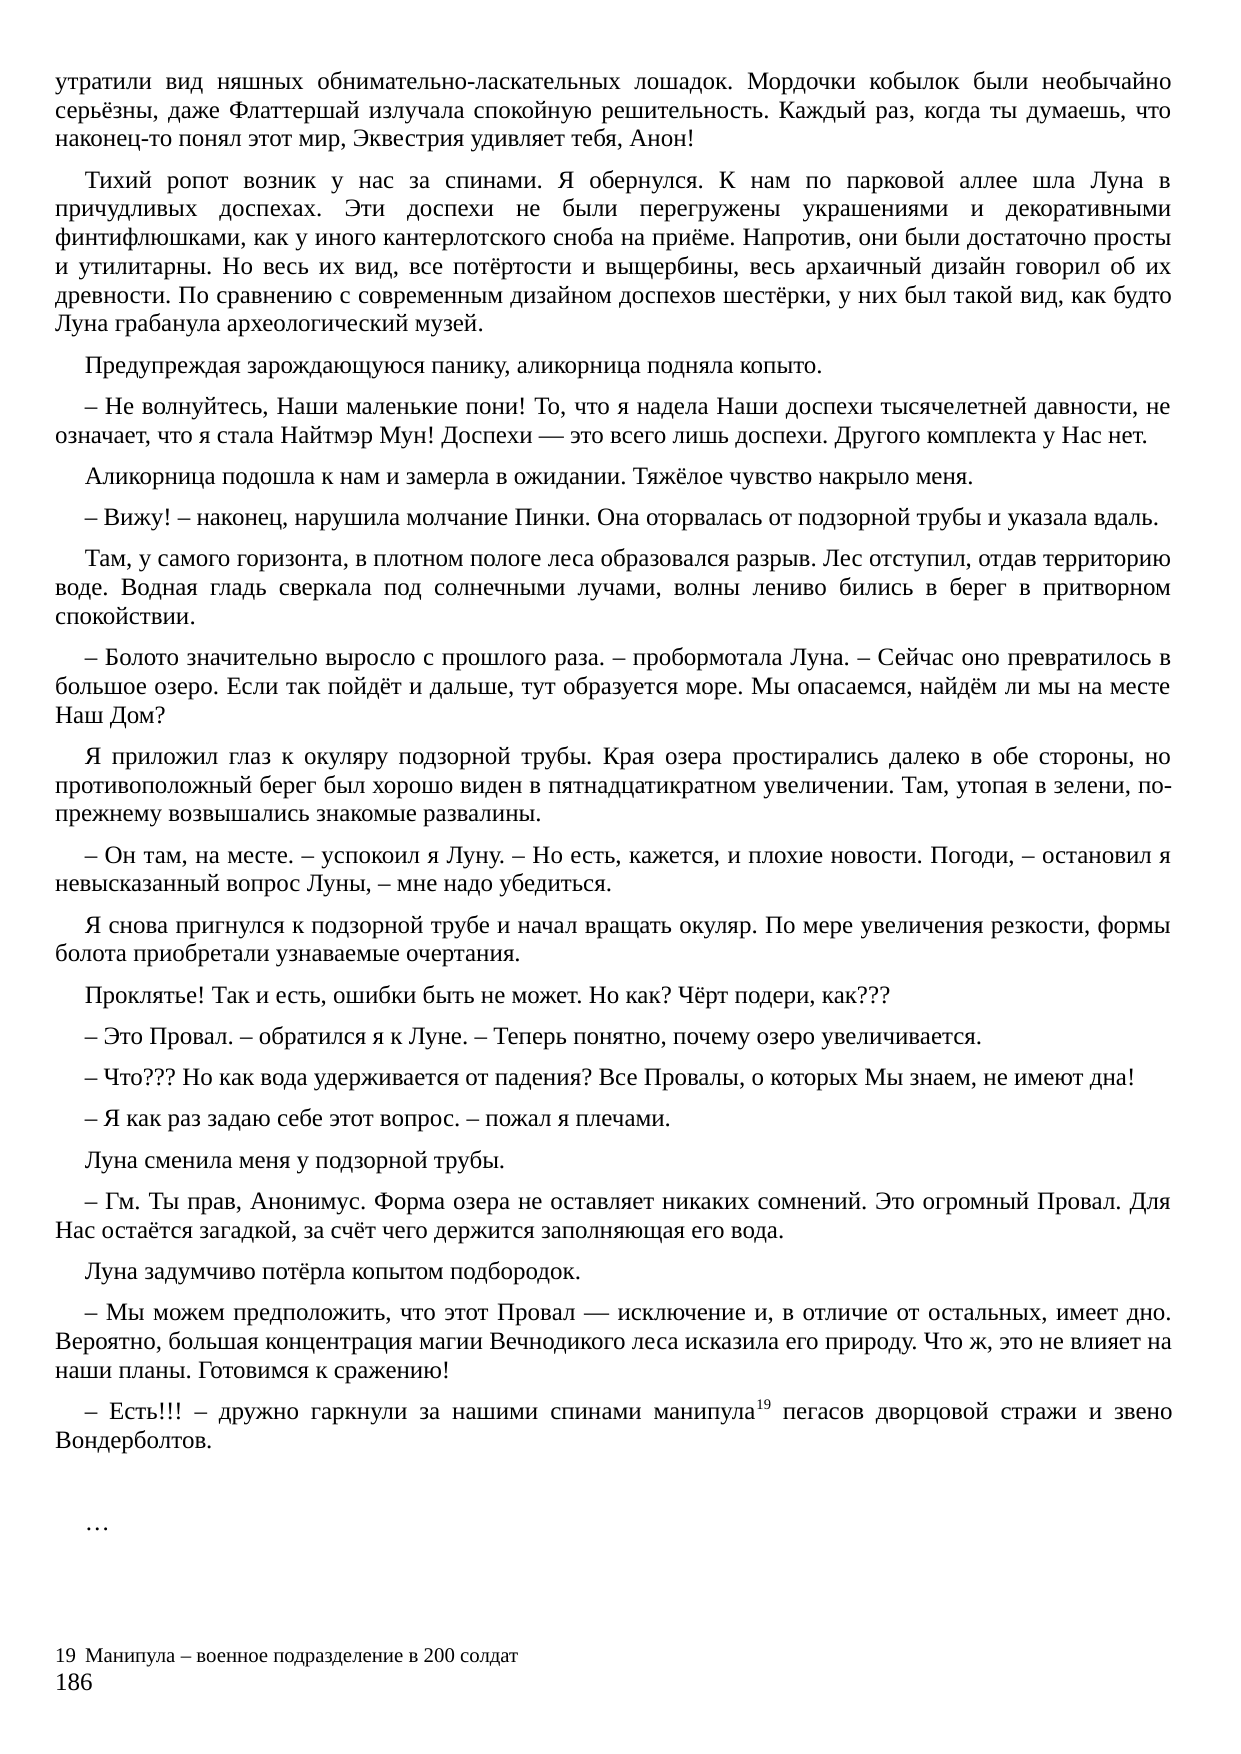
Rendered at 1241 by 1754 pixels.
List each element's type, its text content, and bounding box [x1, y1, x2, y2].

text Проклятье! Так и есть, ошибки быть не может. Но как? Чёрт подери, как??? [55, 980, 1173, 1008]
text – Есть!!! – дружно гаркнули за нашими спинами манипула пегасов дворцовой стражи и звено Вондерболтов. [55, 1396, 1173, 1453]
text – Это Провал. – обратился я к Луне. – Теперь понятно, почему озеро увеличивается. [55, 1021, 1173, 1050]
text Я приложил глаз к окуляру подзорной трубы. Края озера простирались далеко в обе стороны, но противоположный берег был хорошо виден в пятнадцатикратном увеличении. Там, утопая в зелени, по-прежнему возвышались знакомые развалины. [55, 741, 1173, 827]
text Аликорница подошла к нам и замерла в ожидании. Тяжёлое чувство накрыло меня. [55, 461, 1173, 490]
text – Я как раз задаю себе этот вопрос. – пожал я плечами. [55, 1103, 1173, 1132]
text Тихий ропот возник у нас за спинами. Я обернулся. К нам по парковой аллее шла Луна в причудливых доспехах. Эти доспехи не были перегружены украшениями и декоративными финтифлюшками, как у иного кантерлотского сноба на приёме. Напротив, они были достаточно просты и утилитарны. Но весь их вид, все потёртости и выщербины, весь архаичный дизайн говорил об их древности. По сравнению с современным дизайном доспехов шестёрки, у них был такой вид, как будто Луна грабанула археологический музей. [55, 165, 1173, 337]
text Предупреждая зарождающуюся панику, аликорница подняла копыто. [55, 350, 1173, 378]
text утратили вид няшных обнимательно-ласкательных лошадок. Мордочки кобылок были необычайно серьёзны, даже Флаттершай излучала спокойную решительность. Каждый раз, когда ты думаешь, что наконец-то понял этот мир, Эквестрия удивляет тебя, Анон! [55, 66, 1173, 152]
text Манипула – военное подразделение в 200 солдат [55, 1642, 1173, 1667]
text – Гм. Ты прав, Анонимус. Форма озера не оставляет никаких сомнений. Это огромный Провал. Для Нас остаётся загадкой, за счёт чего держится заполняющая его вода. [55, 1186, 1173, 1243]
text – Мы можем предположить, что этот Провал — исключение и, в отличие от остальных, имеет дно. Вероятно, большая концентрация магии Вечнодикого леса исказила его природу. Что ж, это не влияет на наши планы. Готовимся к сражению! [55, 1297, 1173, 1383]
text Я снова пригнулся к подзорной трубе и начал вращать окуляр. По мере увеличения резкости, формы болота приобретали узнаваемые очертания. [55, 910, 1173, 967]
text – Вижу! – наконец, нарушила молчание Пинки. Она оторвалась от подзорной трубы и указала вдаль. [55, 502, 1173, 531]
text Луна сменила меня у подзорной трубы. [55, 1145, 1173, 1173]
text … [55, 1507, 1173, 1536]
text – Болото значительно выросло с прошлого раза. – пробормотала Луна. – Сейчас оно превратилось в большое озеро. Если так пойдёт и дальше, тут образуется море. Мы опасаемся, найдём ли мы на месте Наш Дом? [55, 642, 1173, 728]
text – Не волнуйтесь, Наши маленькие пони! То, что я надела Наши доспехи тысячелетней давности, не означает, что я стала Найтмэр Мун! Доспехи — это всего лишь доспехи. Другого комплекта у Нас нет. [55, 391, 1173, 448]
text – Что??? Но как вода удерживается от падения? Все Провалы, о которых Мы знаем, не имеют дна! [55, 1062, 1173, 1091]
text Луна задумчиво потёрла копытом подбородок. [55, 1256, 1173, 1285]
text – Он там, на месте. – успокоил я Луну. – Но есть, кажется, и плохие новости. Погоди, – остановил я невысказанный вопрос Луны, – мне надо убедиться. [55, 840, 1173, 897]
text Там, у самого горизонта, в плотном пологе леса образовался разрыв. Лес отступил, отдав территорию воде. Водная гладь сверкала под солнечными лучами, волны лениво бились в берег в притворном спокойствии. [55, 543, 1173, 630]
